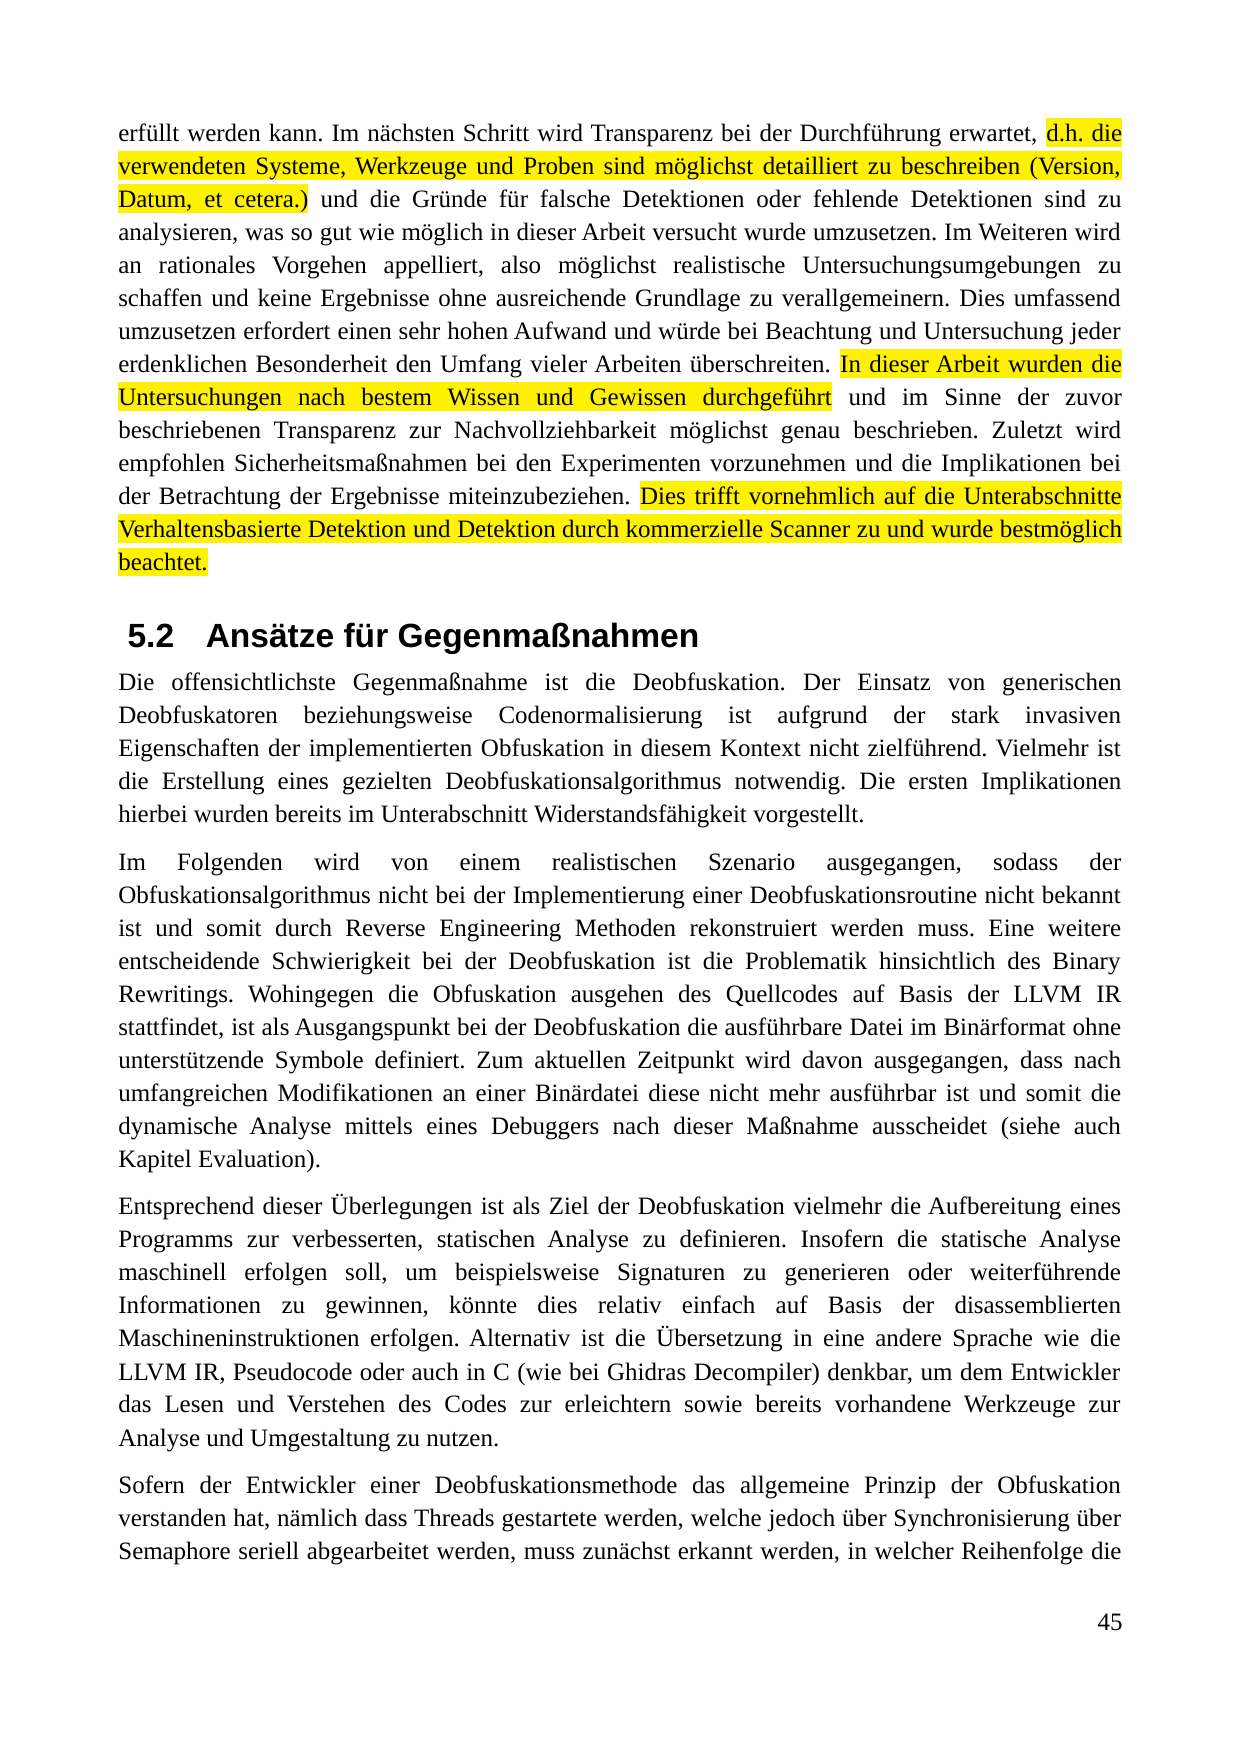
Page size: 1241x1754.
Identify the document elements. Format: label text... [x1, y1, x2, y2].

text Die offensichtlichste Gegenmaßnahme ist die Deobfuskation. Der Einsatz von generischen Deobfuskatoren beziehungsweise Codenormalisierung ist aufgrund der stark invasiven Eigenschaften der implementierten Obfuskation in diesem Kontext nicht zielführend. Vielmehr ist die Erstellung eines gezielten Deobfuskationsalgorithmus notwendig. Die ersten Implikationen hierbei wurden bereits im Unterabschnitt Widerstandsfähigkeit vorgestellt. [118, 667, 1122, 828]
subtitle Ansätze für Gegenmaßnahmen [118, 616, 1122, 654]
text Entsprechend dieser Überlegungen ist als Ziel der Deobfuskation vielmehr die Aufbereitung eines Programms zur verbesserten, statischen Analyse zu definieren. Insofern die statische Analyse maschinell erfolgen soll, um beispielsweise Signaturen zu generieren oder weiterführende Informationen zu gewinnen, könnte dies relativ einfach auf Basis der disassemblierten Maschineninstruktionen erfolgen. Alternativ ist die Übersetzung in eine andere Sprache wie die LLVM IR, Pseudocode oder auch in C (wie bei Ghidras Decompiler) denkbar, um dem Entwickler das Lesen und Verstehen des Codes zur erleichtern sowie bereits vorhandene Werkzeuge zur Analyse und Umgestaltung zu nutzen. [118, 1191, 1122, 1451]
text Im Folgenden wird von einem realistischen Szenario ausgegangen, sodass der Obfuskationsalgorithmus nicht bei der Implementierung einer Deobfuskationsroutine nicht bekannt ist und somit durch Reverse Engineering Methoden rekonstruiert werden muss. Eine weitere entscheidende Schwierigkeit bei der Deobfuskation ist die Problematik hinsichtlich des Binary Rewritings. Wohingegen die Obfuskation ausgehen des Quellcodes auf Basis der LLVM IR stattfindet, ist als Ausgangspunkt bei der Deobfuskation die ausführbare Datei im Binärformat ohne unterstützende Symbole definiert. Zum aktuellen Zeitpunkt wird davon ausgegangen, dass nach umfangreichen Modifikationen an einer Binärdatei diese nicht mehr ausführbar ist und somit die dynamische Analyse mittels eines Debuggers nach dieser Maßnahme ausscheidet (siehe auch Kapitel Evaluation). [118, 847, 1122, 1173]
text Sofern der Entwickler einer Deobfuskationsmethode das allgemeine Prinzip der Obfuskation verstanden hat, nämlich dass Threads gestartete werden, welche jedoch über Synchronisierung über Semaphore seriell abgearbeitet werden, muss zunächst erkannt werden, in welcher Reihenfolge die [118, 1470, 1122, 1565]
text erfüllt werden kann. Im nächsten Schritt wird Transparenz bei der Durchführung erwartet, d.h. die verwendeten Systeme, Werkzeuge und Proben sind möglichst detailliert zu beschreiben (Version, Datum, et cetera.) und die Gründe für falsche Detektionen oder fehlende Detektionen sind zu analysieren, was so gut wie möglich in dieser Arbeit versucht wurde umzusetzen. Im Weiteren wird an rationales Vorgehen appelliert, also möglichst realistische Untersuchungsumgebungen zu schaffen und keine Ergebnisse ohne ausreichende Grundlage zu verallgemeinern. Dies umfassend umzusetzen erfordert einen sehr hohen Aufwand und würde bei Beachtung und Untersuchung jeder erdenklichen Besonderheit den Umfang vieler Arbeiten überschreiten. In dieser Arbeit wurden die Untersuchungen nach bestem Wissen und Gewissen durchgeführt und im Sinne der zuvor beschriebenen Transparenz zur Nachvollziehbarkeit möglichst genau beschrieben. Zuletzt wird empfohlen Sicherheitsmaßnahmen bei den Experimenten vorzunehmen und die Implikationen bei der Betrachtung der Ergebnisse miteinzubeziehen. Dies trifft vornehmlich auf die Unterabschnitte Verhaltensbasierte Detektion und Detektion durch kommerzielle Scanner zu und wurde bestmöglich beachtet. [118, 118, 1122, 576]
